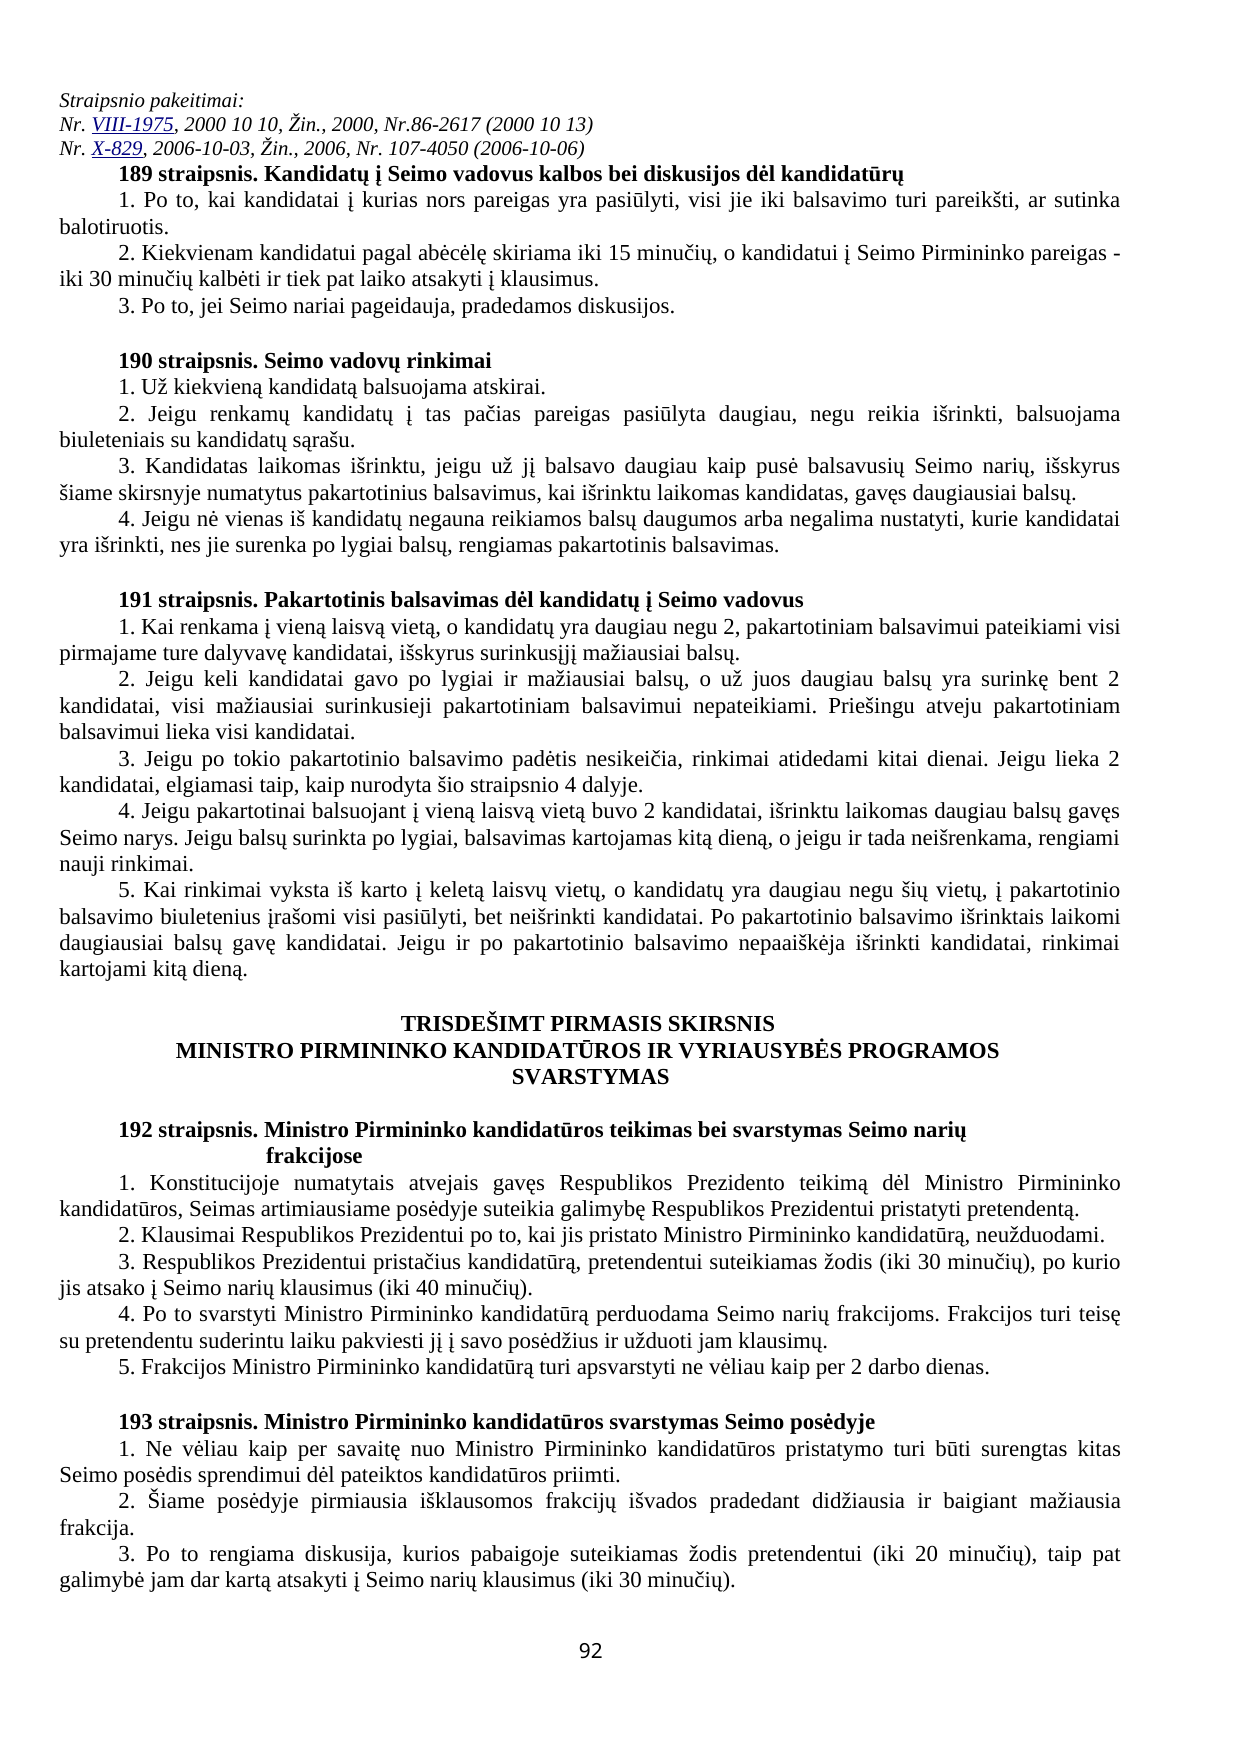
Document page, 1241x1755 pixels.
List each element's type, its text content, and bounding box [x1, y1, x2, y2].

text Nr. VIII-1975, 2000 10 10, Žin., 2000, Nr.86-2617 (2000 10 13) [59, 112, 1122, 136]
text 189 straipsnis. Kandidatų į Seimo vadovus kalbos bei diskusijos dėl kandidatūrų [118, 160, 1122, 186]
text MINISTRO PIRMININKO KANDIDATŪROS IR VYRIAUSYBĖS PROGRAMOS [59, 1037, 1122, 1063]
text 3. Jeigu po tokio pakartotinio balsavimo padėtis nesikeičia, rinkimai atidedami kitai dienai. Jeigu lieka 2 kandidatai, elgiamasi taip, kaip nurodyta šio straipsnio 4 dalyje. [59, 744, 1122, 797]
text 192 straipsnis. Ministro Pirmininko kandidatūros teikimas bei svarstymas Seimo narių [118, 1116, 1122, 1142]
text 2. Klausimai Respublikos Prezidentui po to, kai jis pristato Ministro Pirmininko kandidatūrą, neužduodami. [59, 1221, 1122, 1248]
text 3. Po to, jei Seimo nariai pageidauja, pradedamos diskusijos. [59, 292, 1122, 318]
text Straipsnio pakeitimai: [59, 88, 1122, 112]
text 1. Po to, kai kandidatai į kurias nors pareigas yra pasiūlyti, visi jie iki balsavimo turi pareikšti, ar sutinka balotiruotis. [59, 186, 1122, 239]
text Nr. X-829, 2006-10-03, Žin., 2006, Nr. 107-4050 (2006-10-06) [59, 136, 1122, 160]
text 193 straipsnis. Ministro Pirmininko kandidatūros svarstymas Seimo posėdyje [59, 1408, 1122, 1434]
text 191 straipsnis. Pakartotinis balsavimas dėl kandidatų į Seimo vadovus [59, 586, 1122, 613]
text 4. Po to svarstyti Ministro Pirmininko kandidatūrą perduodama Seimo narių frakcijoms. Frakcijos turi teisę su pretendentu suderintu laiku pakviesti jį į savo posėdžius ir užduoti jam klausimų. [59, 1300, 1122, 1353]
text 2. Jeigu renkamų kandidatų į tas pačias pareigas pasiūlyta daugiau, negu reikia išrinkti, balsuojama biuleteniais su kandidatų sąrašu. [59, 399, 1122, 452]
text 3. Po to rengiama diskusija, kurios pabaigoje suteikiamas žodis pretendentui (iki 20 minučių), taip pat galimybė jam dar kartą atsakyti į Seimo narių klausimus (iki 30 minučių). [59, 1540, 1122, 1593]
text TRISDEŠIMT PIRMASIS SKIRSNIS [59, 1011, 1122, 1037]
text 5. Kai rinkimai vyksta iš karto į keletą laisvų vietų, o kandidatų yra daugiau negu šių vietų, į pakartotinio balsavimo biuletenius įrašomi visi pasiūlyti, bet neišrinkti kandidatai. Po pakartotinio balsavimo išrinktais laikomi daugiausiai balsų gavę kandidatai. Jeigu ir po pakartotinio balsavimo nepaaiškėja išrinkti kandidatai, rinkimai kartojami kitą dieną. [59, 876, 1122, 982]
text 4. Jeigu pakartotinai balsuojant į vieną laisvą vietą buvo 2 kandidatai, išrinktu laikomas daugiau balsų gavęs Seimo narys. Jeigu balsų surinkta po lygiai, balsavimas kartojamas kitą dieną, o jeigu ir tada neišrenkama, rengiami nauji rinkimai. [59, 797, 1122, 876]
text 3. Kandidatas laikomas išrinktu, jeigu už jį balsavo daugiau kaip pusė balsavusių Seimo narių, išskyrus šiame skirsnyje numatytus pakartotinius balsavimus, kai išrinktu laikomas kandidatas, gavęs daugiausiai balsų. [59, 452, 1122, 505]
text 1. Konstitucijoje numatytais atvejais gavęs Respublikos Prezidento teikimą dėl Ministro Pirmininko kandidatūros, Seimas artimiausiame posėdyje suteikia galimybę Respublikos Prezidentui pristatyti pretendentą. [59, 1169, 1122, 1221]
text 190 straipsnis. Seimo vadovų rinkimai [59, 347, 1122, 373]
text frakcijose [266, 1142, 1122, 1169]
text 2. Jeigu keli kandidatai gavo po lygiai ir mažiausiai balsų, o už juos daugiau balsų yra surinkę bent 2 kandidatai, visi mažiausiai surinkusieji pakartotiniam balsavimui nepateikiami. Priešingu atveju pakartotiniam balsavimui lieka visi kandidatai. [59, 666, 1122, 744]
text 1. Kai renkama į vieną laisvą vietą, o kandidatų yra daugiau negu 2, pakartotiniam balsavimui pateikiami visi pirmajame ture dalyvavę kandidatai, išskyrus surinkusįjį mažiausiai balsų. [59, 613, 1122, 666]
text 5. Frakcijos Ministro Pirmininko kandidatūrą turi apsvarstyti ne vėliau kaip per 2 darbo dienas. [59, 1353, 1122, 1379]
text SVARSTYMAS [59, 1063, 1122, 1089]
text 1. Ne vėliau kaip per savaitę nuo Ministro Pirmininko kandidatūros pristatymo turi būti surengtas kitas Seimo posėdis sprendimui dėl pateiktos kandidatūros priimti. [59, 1434, 1122, 1487]
text 2. Šiame posėdyje pirmiausia išklausomos frakcijų išvados pradedant didžiausia ir baigiant mažiausia frakcija. [59, 1487, 1122, 1540]
text 2. Kiekvienam kandidatui pagal abėcėlę skiriama iki 15 minučių, o kandidatui į Seimo Pirmininko pareigas - iki 30 minučių kalbėti ir tiek pat laiko atsakyti į klausimus. [59, 239, 1122, 292]
text 3. Respublikos Prezidentui pristačius kandidatūrą, pretendentui suteikiamas žodis (iki 30 minučių), po kurio jis atsako į Seimo narių klausimus (iki 40 minučių). [59, 1248, 1122, 1300]
text 4. Jeigu nė vienas iš kandidatų negauna reikiamos balsų daugumos arba negalima nustatyti, kurie kandidatai yra išrinkti, nes jie surenka po lygiai balsų, rengiamas pakartotinis balsavimas. [59, 505, 1122, 558]
text 1. Už kiekvieną kandidatą balsuojama atskirai. [59, 373, 1122, 399]
